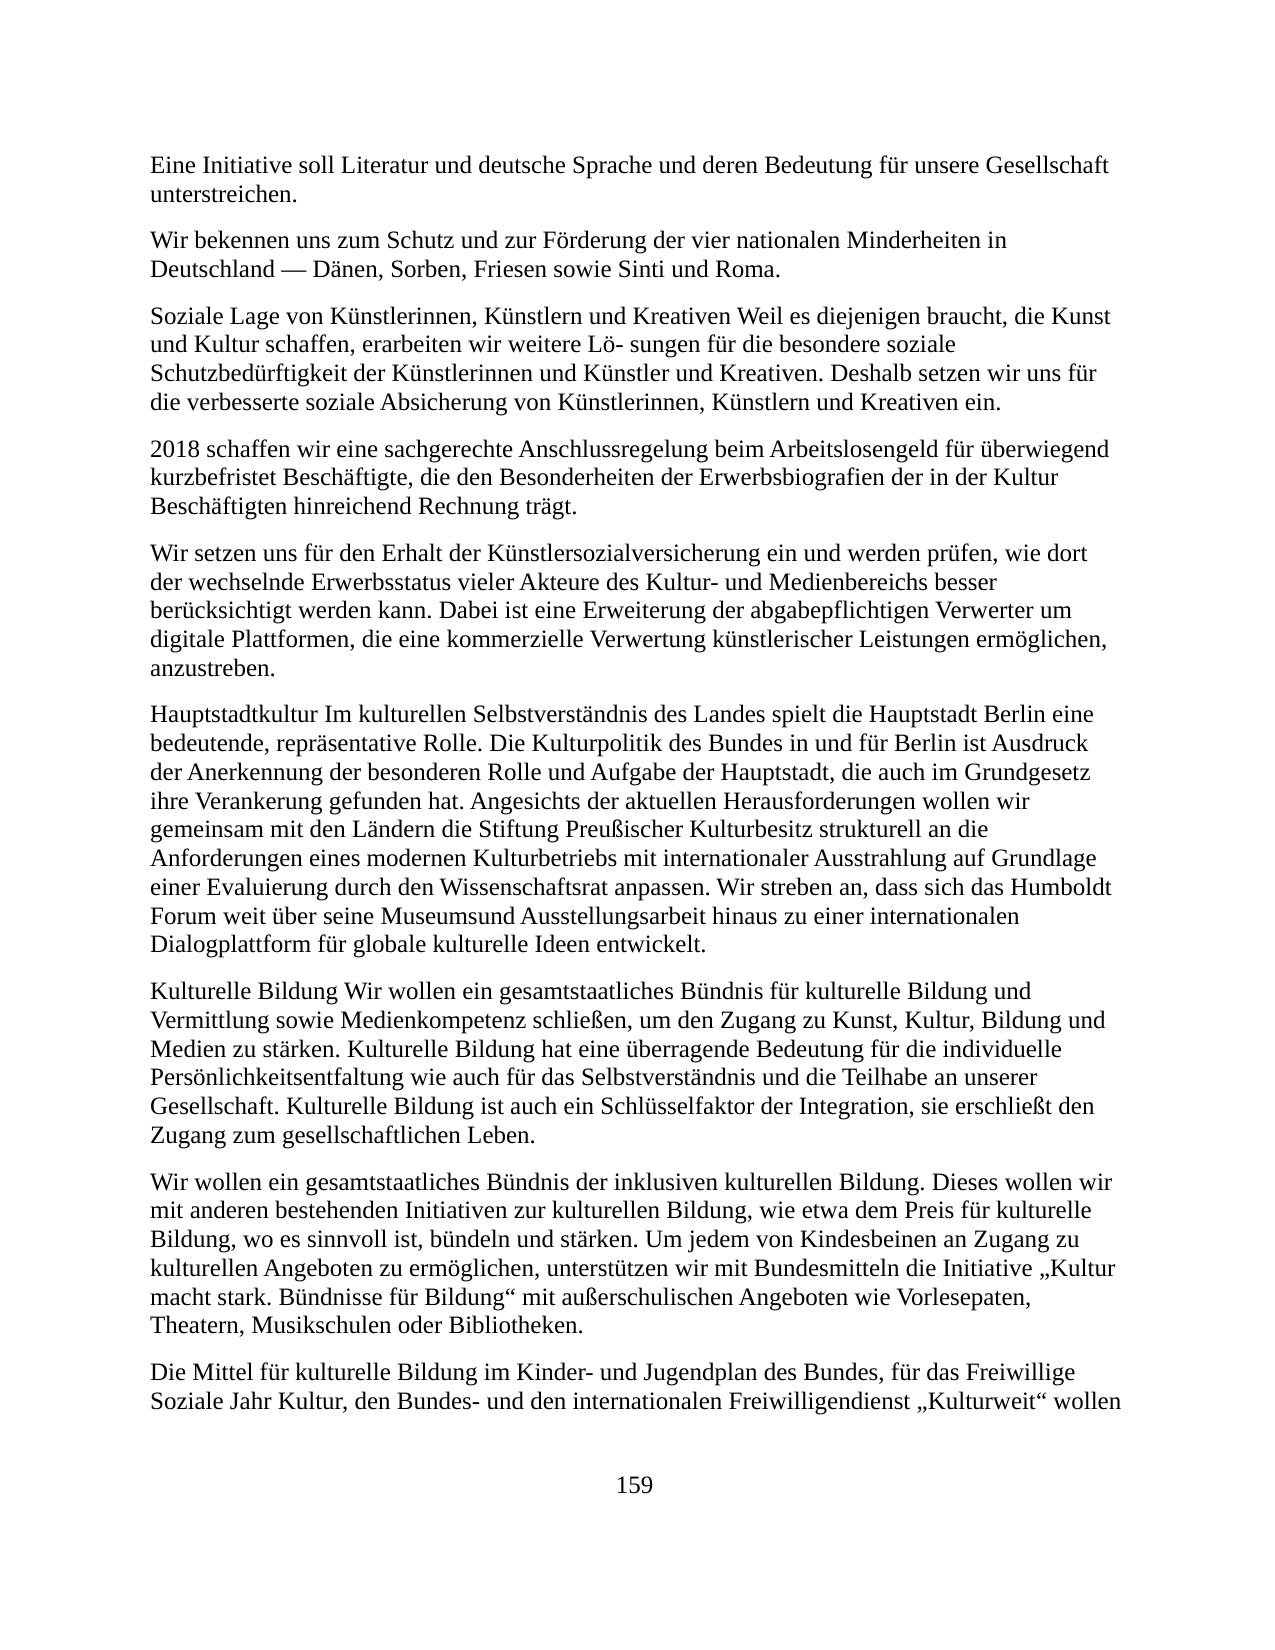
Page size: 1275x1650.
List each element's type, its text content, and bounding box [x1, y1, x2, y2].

text Soziale Lage von Künstlerinnen, Künstlern und Kreativen Weil es diejenigen braucht, die Kunst und Kultur schaffen, erarbeiten wir weitere Lö- sungen für die besondere soziale Schutzbedürftigkeit der Künstlerinnen und Künstler und Kreativen. Deshalb setzen wir uns für die verbesserte soziale Absicherung von Künstlerinnen, Künstlern und Kreativen ein. [150, 301, 1125, 416]
text Wir bekennen uns zum Schutz und zur Förderung der vier nationalen Minderheiten in Deutschland — Dänen, Sorben, Friesen sowie Sinti und Roma. [150, 225, 1125, 283]
text Eine Initiative soll Literatur und deutsche Sprache und deren Bedeutung für unsere Gesellschaft unterstreichen. [150, 150, 1125, 207]
text Kulturelle Bildung Wir wollen ein gesamtstaatliches Bündnis für kulturelle Bildung und Vermittlung sowie Medienkompetenz schließen, um den Zugang zu Kunst, Kultur, Bildung und Medien zu stärken. Kulturelle Bildung hat eine überragende Bedeutung für die individuelle Persönlichkeitsentfaltung wie auch für das Selbstverständnis und die Teilhabe an unserer Gesellschaft. Kulturelle Bildung ist auch ein Schlüsselfaktor der Integration, sie erschließt den Zugang zum gesellschaftlichen Leben. [150, 976, 1125, 1149]
text Hauptstadtkultur Im kulturellen Selbstverständnis des Landes spielt die Hauptstadt Berlin eine bedeutende, repräsentative Rolle. Die Kulturpolitik des Bundes in und für Berlin ist Ausdruck der Anerkennung der besonderen Rolle und Aufgabe der Hauptstadt, die auch im Grundgesetz ihre Verankerung gefunden hat. Angesichts der aktuellen Herausforderungen wollen wir gemeinsam mit den Ländern die Stiftung Preußischer Kulturbesitz strukturell an die Anforderungen eines modernen Kulturbetriebs mit internationaler Ausstrahlung auf Grundlage einer Evaluierung durch den Wissenschaftsrat anpassen. Wir streben an, dass sich das Humboldt Forum weit über seine Museumsund Ausstellungsarbeit hinaus zu einer internationalen Dialogplattform für globale kulturelle Ideen entwickelt. [150, 699, 1125, 958]
text Die Mittel für kulturelle Bildung im Kinder- und Jugendplan des Bundes, für das Freiwillige Soziale Jahr Kultur, den Bundes- und den internationalen Freiwilligendienst „Kulturweit“ wollen [150, 1357, 1125, 1414]
text Wir wollen ein gesamtstaatliches Bündnis der inklusiven kulturellen Bildung. Dieses wollen wir mit anderen bestehenden Initiativen zur kulturellen Bildung, wie etwa dem Preis für kulturelle Bildung, wo es sinnvoll ist, bündeln und stärken. Um jedem von Kindesbeinen an Zugang zu kulturellen Angeboten zu ermöglichen, unterstützen wir mit Bundesmitteln die Initiative „Kultur macht stark. Bündnisse für Bildung“ mit außerschulischen Angeboten wie Vorlesepaten, Theatern, Musikschulen oder Bibliotheken. [150, 1167, 1125, 1339]
text 2018 schaffen wir eine sachgerechte Anschlussregelung beim Arbeitslosengeld für überwiegend kurzbefristet Beschäftigte, die den Besonderheiten der Erwerbsbiografien der in der Kultur Beschäftigten hinreichend Rechnung trägt. [150, 434, 1125, 520]
text Wir setzen uns für den Erhalt der Künstlersozialversicherung ein und werden prüfen, wie dort der wechselnde Erwerbsstatus vieler Akteure des Kultur- und Medienbereichs besser berücksichtigt werden kann. Dabei ist eine Erweiterung der abgabepflichtigen Verwerter um digitale Plattformen, die eine kommerzielle Verwertung künstlerischer Leistungen ermöglichen, anzustreben. [150, 538, 1125, 682]
